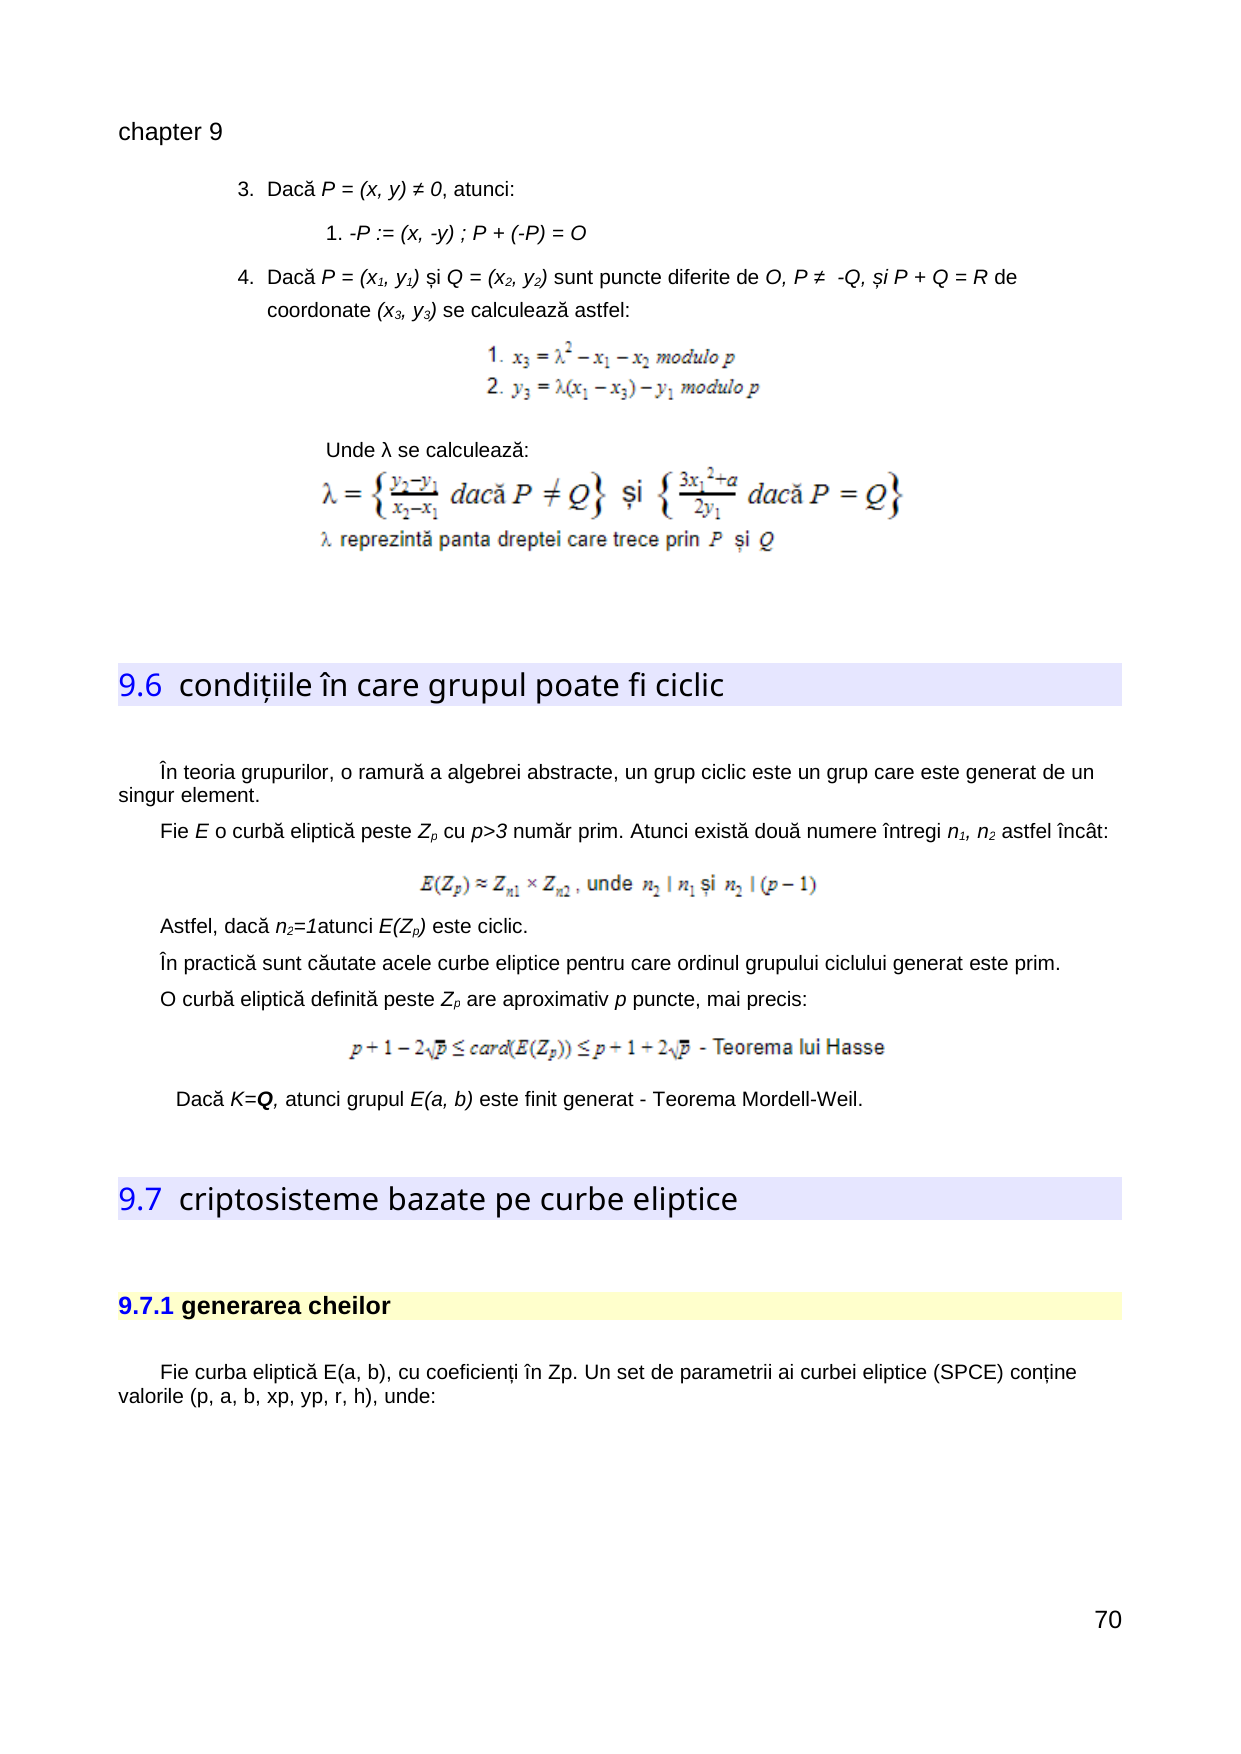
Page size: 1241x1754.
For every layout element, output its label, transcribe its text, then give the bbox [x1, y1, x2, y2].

text În practică sunt căutate acele curbe eliptice pentru care ordinul grupului ciclului generat este prim. [118, 951, 1122, 974]
text Fie curba eliptică E(a, b), cu coeficienți în Zp. Un set de parametrii ai curbei eliptice (SPCE) conține valorile (p, a, b, xp, yp, r, h), unde: [118, 1361, 1122, 1431]
list Dacă P = (x1, y1) și Q = (x2, y2) sunt puncte diferite de O, P ≠ -Q, și P + Q = R de coordonate (x3, y3) se calculează astfel: [237, 266, 1122, 322]
text Fie E o curbă eliptică peste Zp cu p>3 număr prim. Atunci există două numere întregi n1, n2 astfel încât: [118, 820, 1122, 843]
picture [462, 321, 778, 430]
picture [328, 1010, 913, 1079]
text În teoria grupurilor, o ramură a algebrei abstracte, un grup ciclic este un grup care este generat de un singur element. [118, 760, 1122, 807]
list Dacă P = (x, y) ≠ 0, atunci: [237, 177, 1122, 201]
subtitle generarea cheilor [118, 1292, 1122, 1320]
text Dacă K=Q, atunci grupul E(a, b) este finit generat - Teorema Mordell-Weil. [118, 1079, 1122, 1111]
picture [400, 843, 840, 916]
text Astfel, dacă n2=1atunci E(Zp) este ciclic. [118, 916, 1122, 938]
subtitle criptosisteme bazate pe curbe eliptice [118, 1177, 1122, 1220]
text Unde λ se calculează: [268, 430, 1122, 462]
text O curbă eliptică definită peste Zp are aproximativ p puncte, mai precis: [118, 987, 1122, 1011]
picture [299, 462, 941, 565]
subtitle condițiile în care grupul poate fi ciclic [118, 663, 1122, 706]
text 1. -P := (x, -y) ; P + (-P) = O [268, 221, 1122, 245]
